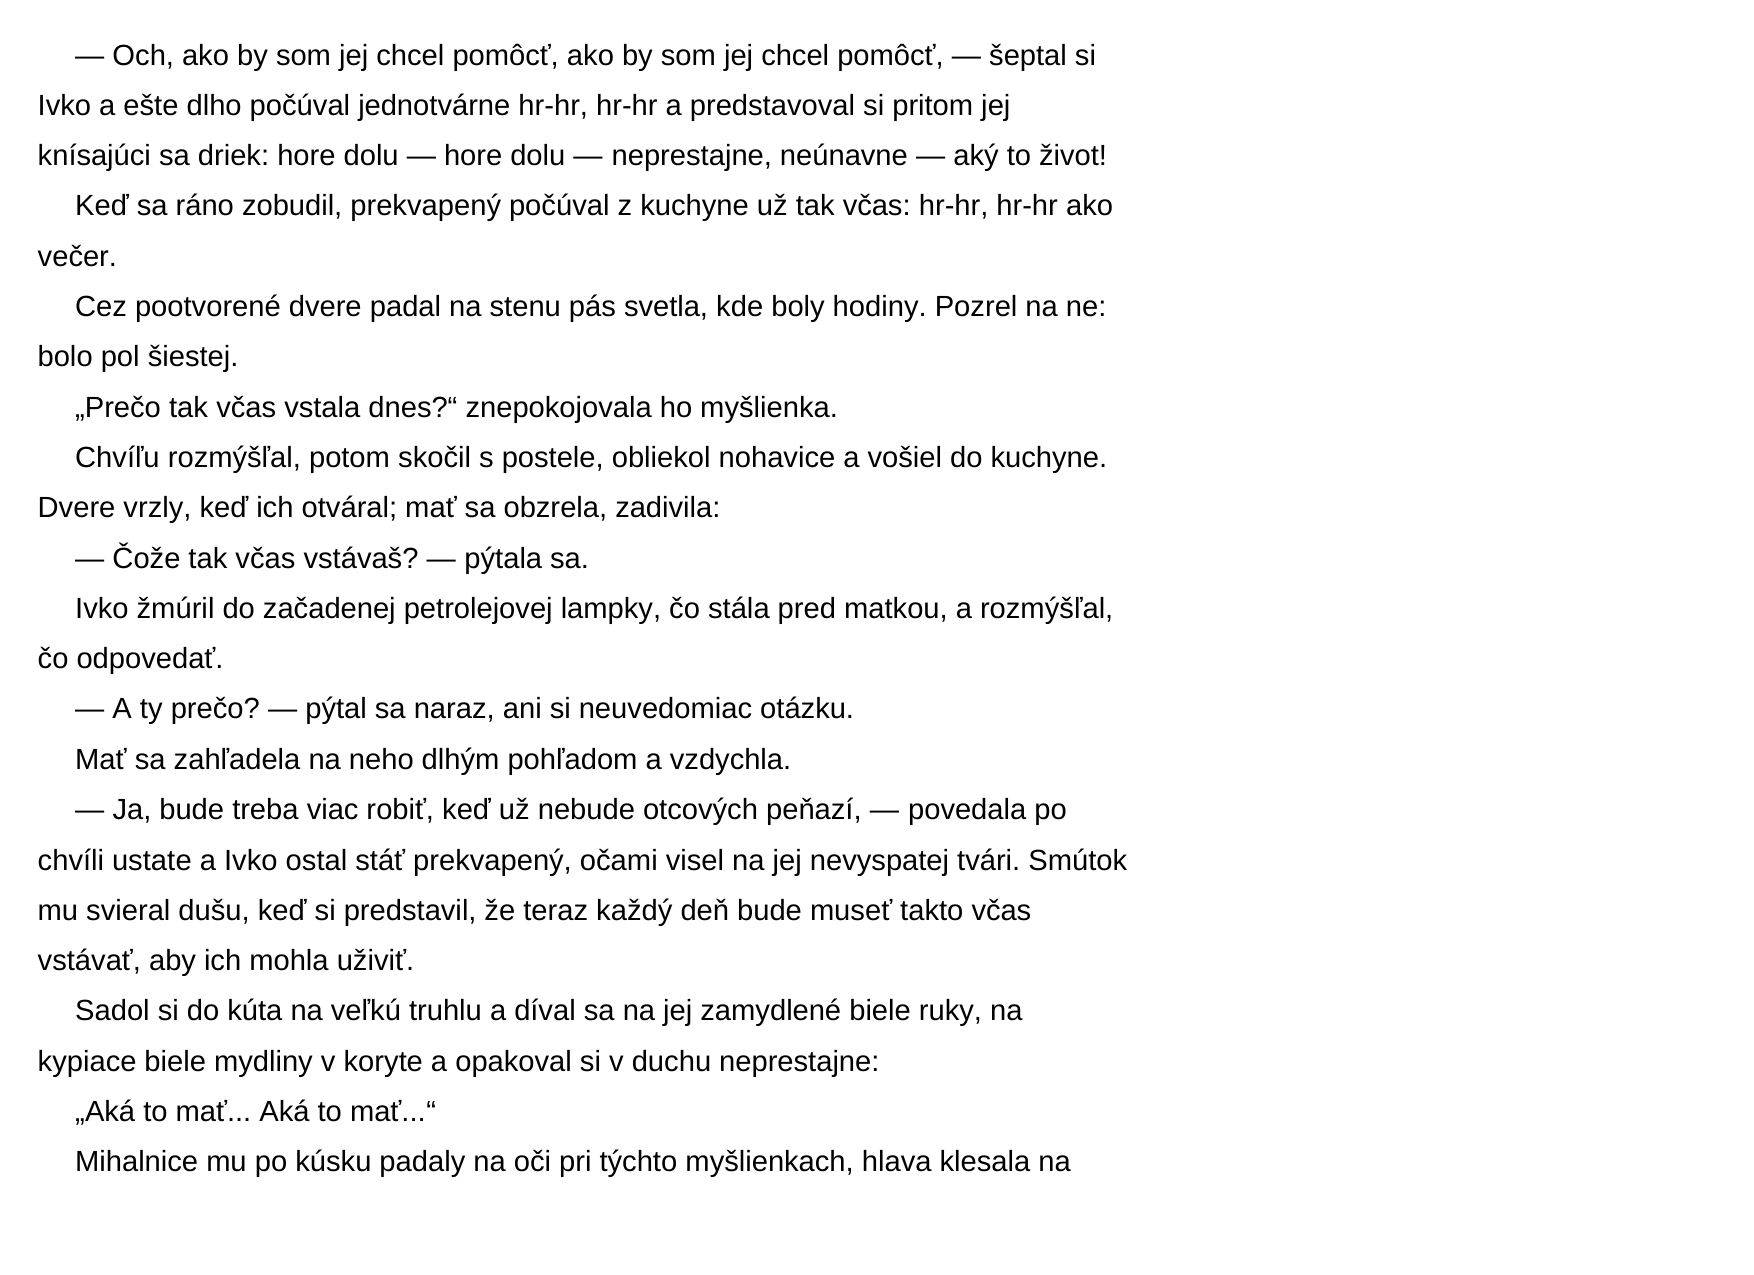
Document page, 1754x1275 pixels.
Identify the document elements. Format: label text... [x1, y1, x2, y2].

text — A ty prečo? — pýtal sa naraz, ani si neuvedomiac otázku. [37, 692, 1130, 725]
text Cez pootvorené dvere padal na stenu pás svetla, kde boly hodiny. Pozrel na ne: bolo pol šiestej. [37, 289, 1130, 373]
text Keď sa ráno zobudil, prekvapený počúval z kuchyne už tak včas: hr-hr, hr-hr ako večer. [37, 188, 1130, 272]
text — Čože tak včas vstávaš? — pýtala sa. [37, 541, 1130, 574]
text — Och, ako by som jej chcel pomôcť, ako by som jej chcel pomôcť, — šeptal si Ivko a ešte dlho počúval jednotvárne hr-hr, hr-hr a predstavoval si pritom jej knísajúci sa driek: hore dolu — hore dolu — neprestajne, neúnavne — aký to život! [37, 37, 1130, 172]
text Mihalnice mu po kúsku padaly na oči pri týchto myšlienkach, hlava klesala na [37, 1144, 1130, 1178]
text Ivko žmúril do začadenej petrolejovej lampky, čo stála pred matkou, a rozmýšľal, čo odpovedať. [37, 591, 1130, 675]
text Sadol si do kúta na veľkú truhlu a díval sa na jej zamydlené biele ruky, na kypiace biele mydliny v koryte a opakoval si v duchu neprestajne: [37, 993, 1130, 1077]
text Mať sa zahľadela na neho dlhým pohľadom a vzdychla. [37, 742, 1130, 775]
text „Prečo tak včas vstala dnes?“ znepokojovala ho myšlienka. [37, 390, 1130, 423]
text Chvíľu rozmýšľal, potom skočil s postele, obliekol nohavice a vošiel do kuchyne. Dvere vrzly, keď ich otváral; mať sa obzrela, zadivila: [37, 440, 1130, 524]
text — Ja, bude treba viac robiť, keď už nebude otcových peňazí, — povedala po chvíli ustate a Ivko ostal stáť prekvapený, očami visel na jej nevyspatej tvári. Smútok mu svieral dušu, keď si predstavil, že teraz každý deň bude museť takto včas vstávať, aby ich mohla uživiť. [37, 792, 1130, 977]
text „Aká to mať... Aká to mať...“ [37, 1094, 1130, 1128]
